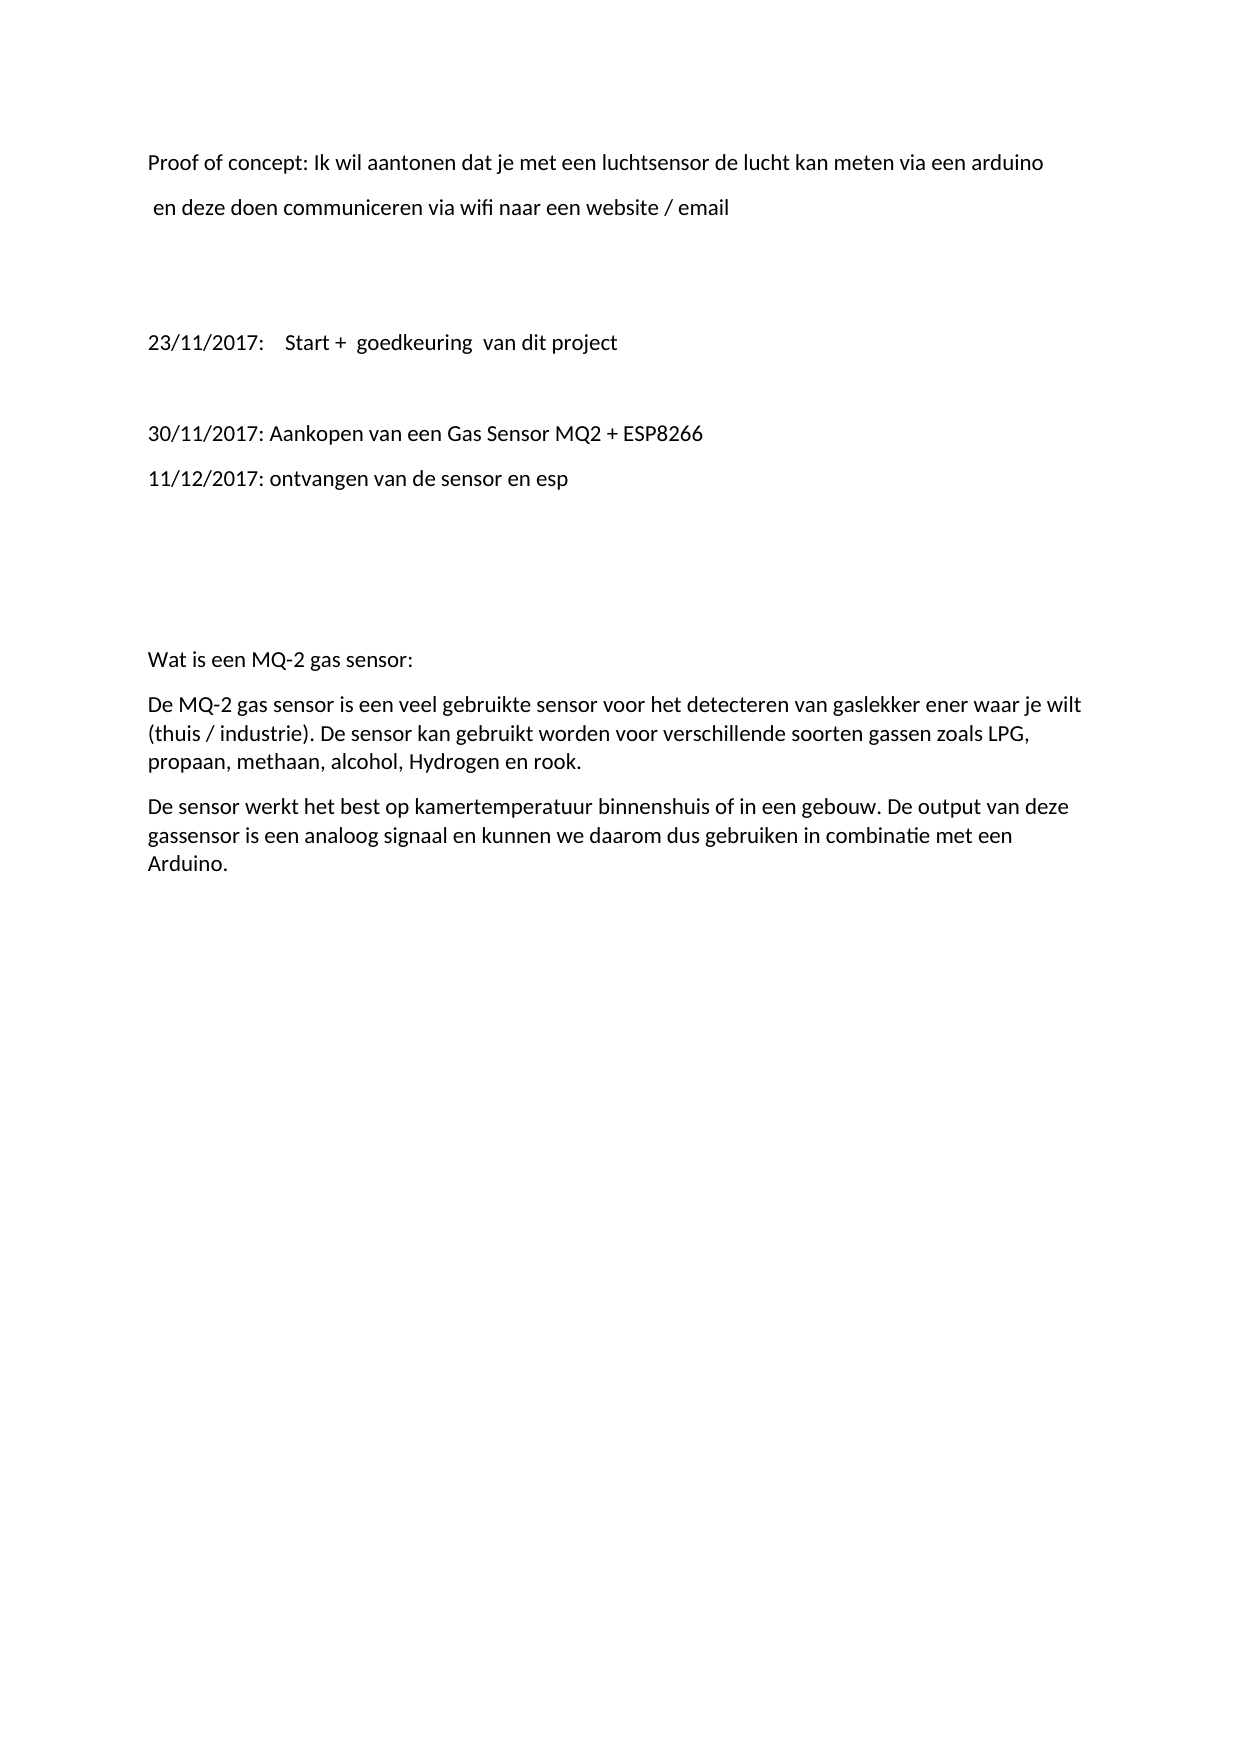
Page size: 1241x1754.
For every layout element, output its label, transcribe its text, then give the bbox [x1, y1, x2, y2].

text en deze doen communiceren via wifi naar een website / email [148, 193, 1093, 221]
text 30/11/2017: Aankopen van een Gas Sensor MQ2 + ESP8266 [148, 419, 1093, 447]
text 11/12/2017: ontvangen van de sensor en esp [148, 464, 1093, 492]
text Proof of concept: Ik wil aantonen dat je met een luchtsensor de lucht kan meten via een arduino [148, 148, 1093, 176]
text De MQ-2 gas sensor is een veel gebruikte sensor voor het detecteren van gaslekker ener waar je wilt (thuis / industrie). De sensor kan gebruikt worden voor verschillende soorten gassen zoals LPG, propaan, methaan, alcohol, Hydrogen en rook. [148, 690, 1093, 775]
text 23/11/2017: Start + goedkeuring van dit project [148, 328, 1093, 356]
text De sensor werkt het best op kamertemperatuur binnenshuis of in een gebouw. De output van deze gassensor is een analoog signaal en kunnen we daarom dus gebruiken in combinatie met een Arduino. [148, 792, 1093, 877]
text Wat is een MQ-2 gas sensor: [148, 645, 1093, 673]
